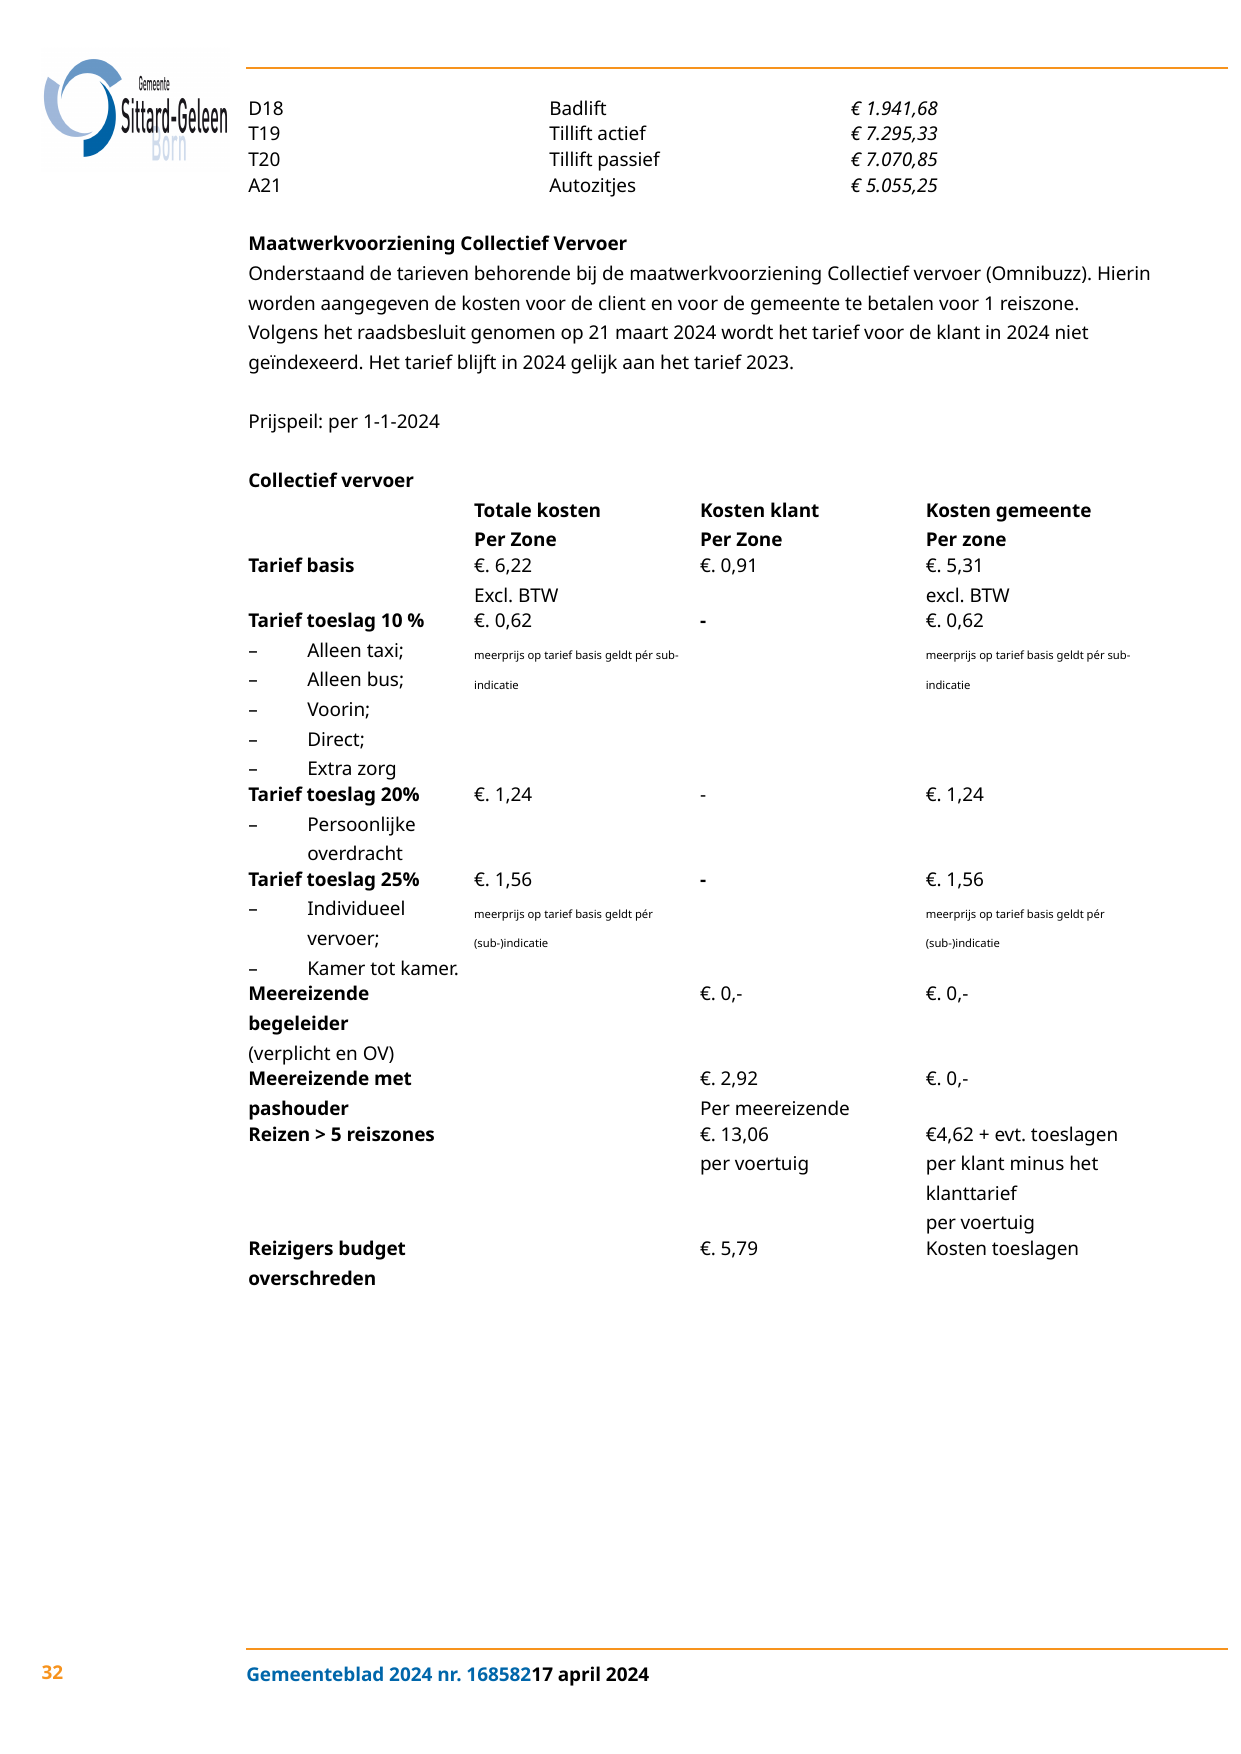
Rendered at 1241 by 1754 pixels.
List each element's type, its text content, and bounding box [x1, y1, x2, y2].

table_cell Reizen > 5 reiszones [248, 1121, 474, 1235]
table_cell €. 13,06 per voertuig [700, 1121, 926, 1235]
table_cell Meereizende met pashouder [248, 1065, 474, 1121]
table_cell €. 0,- [926, 1065, 1152, 1121]
table_cell € 5.055,25 [850, 172, 1152, 198]
table_cell €. 1,56 meerprijs op tarief basis geldt pér (sub-)indicatie [926, 866, 1152, 981]
table_cell A21 [248, 172, 549, 198]
table_cell Reizigers budget overschreden [248, 1235, 474, 1291]
table_cell [474, 981, 700, 1065]
table_cell [474, 1235, 700, 1291]
table_cell Tarief toeslag 10 % Alleen taxi; Alleen bus; Voorin; Direct; Extra zorg [248, 608, 474, 781]
text Maatwerkvoorziening Collectief Vervoer [248, 231, 1152, 256]
table_cell - [700, 781, 926, 866]
table_cell €. 5,79 [700, 1235, 926, 1291]
table_cell €. 1,24 [474, 781, 700, 866]
table_cell [474, 1121, 700, 1235]
table_cell - [700, 608, 926, 781]
table_cell €. 0,62 meerprijs op tarief basis geldt pér sub-indicatie [926, 608, 1152, 781]
table_cell €4,62 + evt. toeslagen per klant minus het klanttarief per voertuig [926, 1121, 1152, 1235]
text Onderstaand de tarieven behorende bij de maatwerkvoorziening Collectief vervoer (Omnibuzz). Hierin worden aangegeven de kosten voor de client en voor de gemeente te betalen voor 1 reiszone. [248, 260, 1152, 315]
table_header Totale kosten Per Zone [474, 497, 700, 552]
table_cell T19 [248, 121, 549, 146]
table_cell € 1.941,68 [850, 95, 1152, 121]
table_header Kosten gemeente Per zone [926, 497, 1152, 552]
table_cell €. 6,22 Excl. BTW [474, 552, 700, 607]
table_header Kosten klant Per Zone [700, 497, 926, 552]
table_cell Tillift actief [549, 121, 850, 146]
table_cell €. 2,92 Per meereizende [700, 1065, 926, 1121]
table_cell Autozitjes [549, 172, 850, 198]
table_cell €. 0,- [926, 981, 1152, 1065]
text Collectief vervoer [248, 467, 1152, 493]
table_cell Tillift passief [549, 146, 850, 172]
table_header [248, 497, 474, 552]
table_cell Badlift [549, 95, 850, 121]
table_cell € 7.295,33 [850, 121, 1152, 146]
table_cell €. 5,31 excl. BTW [926, 552, 1152, 607]
table_cell € 7.070,85 [850, 146, 1152, 172]
table_cell [474, 1065, 700, 1121]
table_cell Tarief toeslag 20% Persoonlijke overdracht [248, 781, 474, 866]
table_cell Meereizende begeleider (verplicht en OV) [248, 981, 474, 1065]
table_cell €. 0,62 meerprijs op tarief basis geldt pér sub-indicatie [474, 608, 700, 781]
table_cell Tarief toeslag 25% Individueel vervoer; Kamer tot kamer. [248, 866, 474, 981]
table_cell Tarief basis [248, 552, 474, 607]
table_cell D18 [248, 95, 549, 121]
table_cell €. 1,56 meerprijs op tarief basis geldt pér (sub-)indicatie [474, 866, 700, 981]
table_cell €. 1,24 [926, 781, 1152, 866]
table_cell - [700, 866, 926, 981]
table_cell €. 0,91 [700, 552, 926, 607]
picture [41, 47, 231, 172]
table_cell Kosten toeslagen [926, 1235, 1152, 1291]
text Prijspeil: per 1-1-2024 [248, 408, 1152, 434]
table_cell T20 [248, 146, 549, 172]
text Volgens het raadsbesluit genomen op 21 maart 2024 wordt het tarief voor de klant in 2024 niet geïndexeerd. Het tarief blijft in 2024 gelijk aan het tarief 2023. [248, 319, 1152, 374]
table_cell €. 0,- [700, 981, 926, 1065]
